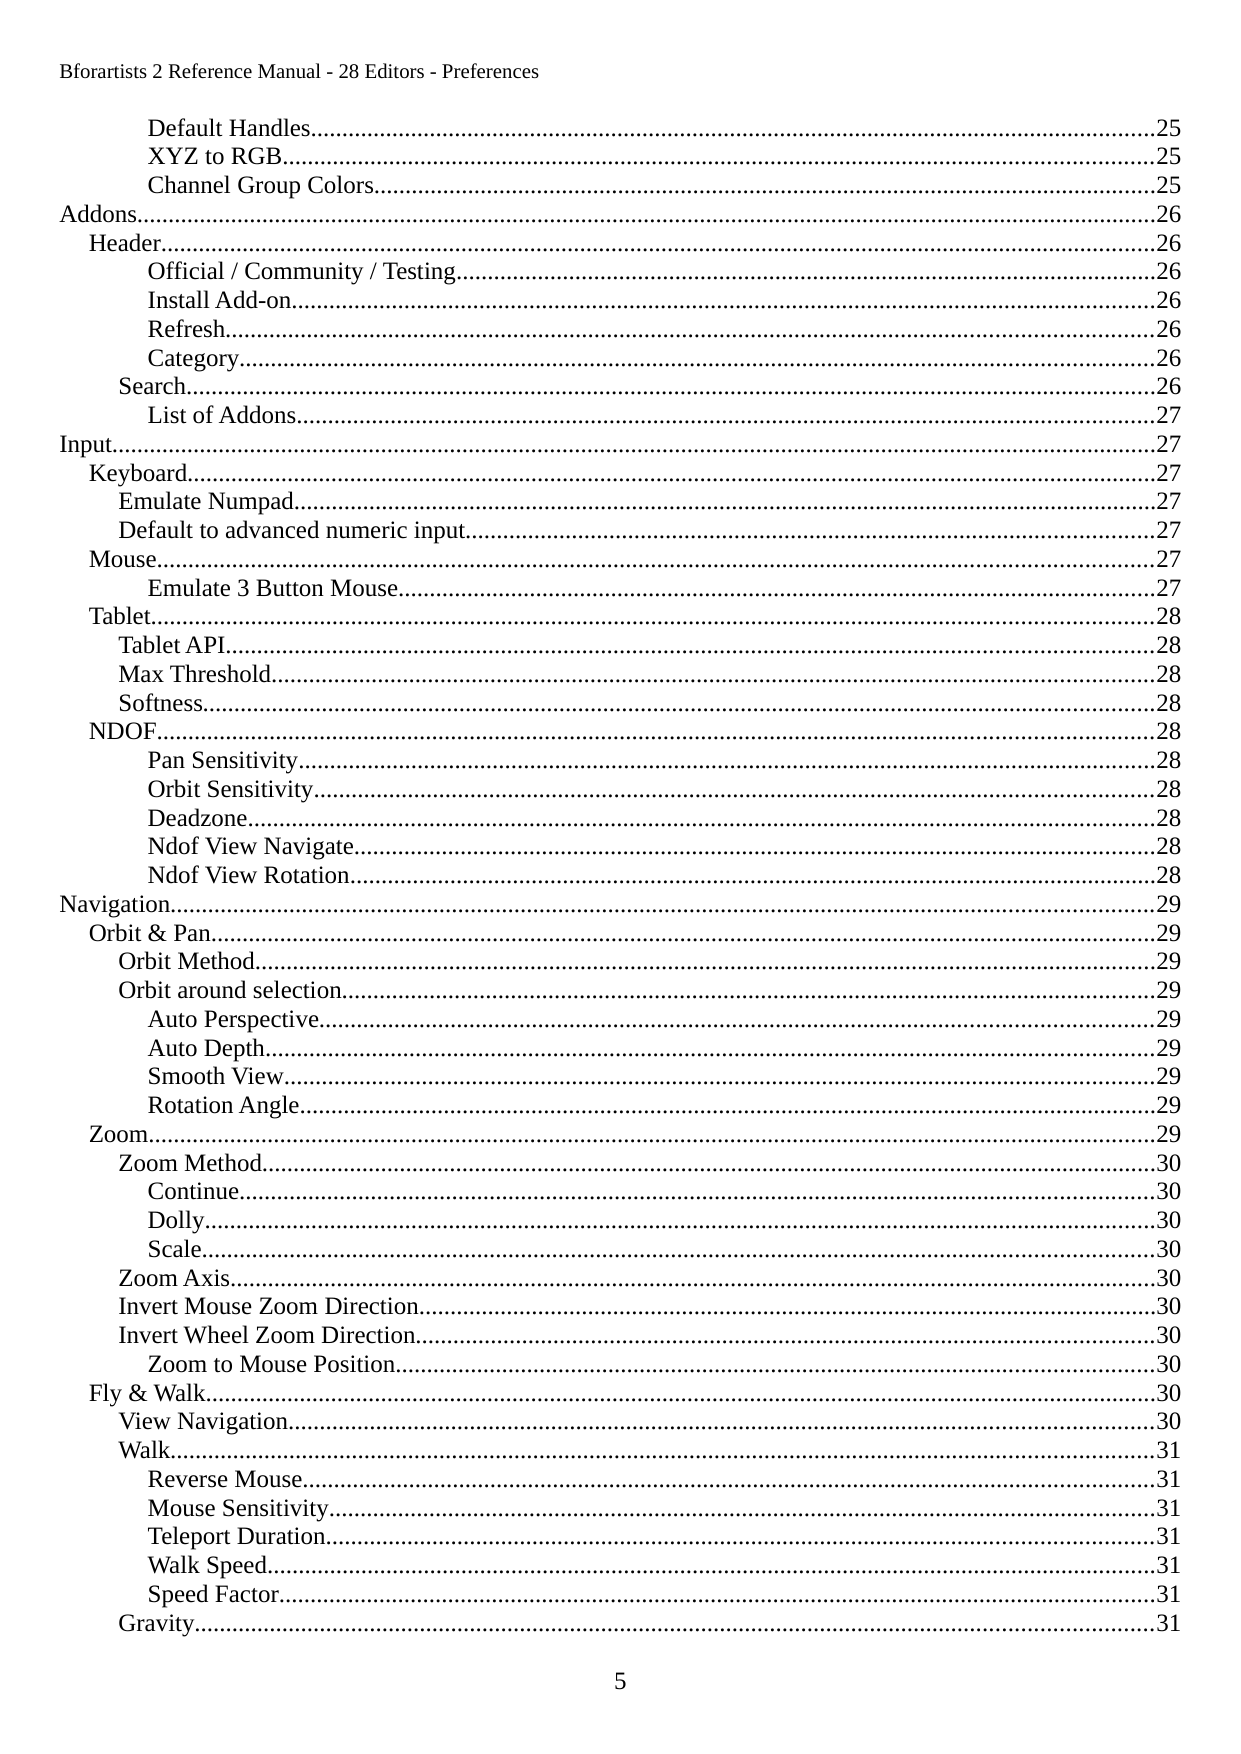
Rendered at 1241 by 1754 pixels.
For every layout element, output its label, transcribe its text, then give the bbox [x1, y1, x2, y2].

text Default to advanced numeric input 27 [118, 515, 1181, 544]
text Orbit around selection 29 [118, 975, 1181, 1004]
text List of Addons 27 [147, 400, 1181, 429]
text Install Add-on 26 [147, 285, 1181, 314]
text NDOF 28 [88, 716, 1181, 745]
text Zoom 29 [88, 1119, 1181, 1148]
text Channel Group Colors 25 [147, 170, 1181, 199]
text Tablet 28 [88, 601, 1181, 630]
text Default Handles 25 [147, 113, 1181, 141]
text Mouse 27 [88, 544, 1181, 573]
text Orbit & Pan 29 [88, 918, 1181, 946]
text Max Threshold 28 [118, 659, 1181, 688]
text Category 26 [147, 343, 1181, 371]
text Official / Community / Testing 26 [147, 256, 1181, 285]
text Pan Sensitivity 28 [147, 745, 1181, 774]
text Walk 31 [118, 1435, 1181, 1464]
text Input 27 [59, 429, 1181, 458]
text Orbit Sensitivity 28 [147, 774, 1181, 803]
text Mouse Sensitivity 31 [147, 1493, 1181, 1521]
text Dolly 30 [147, 1205, 1181, 1234]
text Keyboard 27 [88, 458, 1181, 486]
text Rotation Angle 29 [147, 1090, 1181, 1119]
text Ndof View Rotation 28 [147, 860, 1181, 889]
text Zoom Axis 30 [118, 1263, 1181, 1291]
text Refresh 26 [147, 314, 1181, 343]
text Header 26 [88, 228, 1181, 256]
text XYZ to RGB 25 [147, 141, 1181, 170]
text Navigation 29 [59, 889, 1181, 918]
text View Navigation 30 [118, 1406, 1181, 1435]
text Walk Speed 31 [147, 1550, 1181, 1579]
text Search 26 [118, 371, 1181, 400]
text Auto Perspective 29 [147, 1004, 1181, 1033]
text Addons 26 [59, 199, 1181, 228]
text Scale 30 [147, 1234, 1181, 1263]
text Ndof View Navigate 28 [147, 831, 1181, 860]
text Orbit Method 29 [118, 946, 1181, 975]
text Continue 30 [147, 1176, 1181, 1205]
text Zoom to Mouse Position 30 [147, 1349, 1181, 1378]
text Auto Depth 29 [147, 1033, 1181, 1061]
text Invert Mouse Zoom Direction 30 [118, 1291, 1181, 1320]
text Tablet API 28 [118, 630, 1181, 659]
text Softness 28 [118, 688, 1181, 716]
text Zoom Method 30 [118, 1148, 1181, 1176]
text Speed Factor 31 [147, 1579, 1181, 1608]
text Reverse Mouse 31 [147, 1464, 1181, 1493]
text Teleport Duration 31 [147, 1521, 1181, 1550]
text Gravity 31 [118, 1608, 1181, 1636]
text Fly & Walk 30 [88, 1378, 1181, 1406]
text Invert Wheel Zoom Direction 30 [118, 1320, 1181, 1349]
text Emulate Numpad 27 [118, 486, 1181, 515]
text Emulate 3 Button Mouse 27 [147, 573, 1181, 601]
text Smooth View 29 [147, 1061, 1181, 1090]
text Deadzone 28 [147, 803, 1181, 831]
